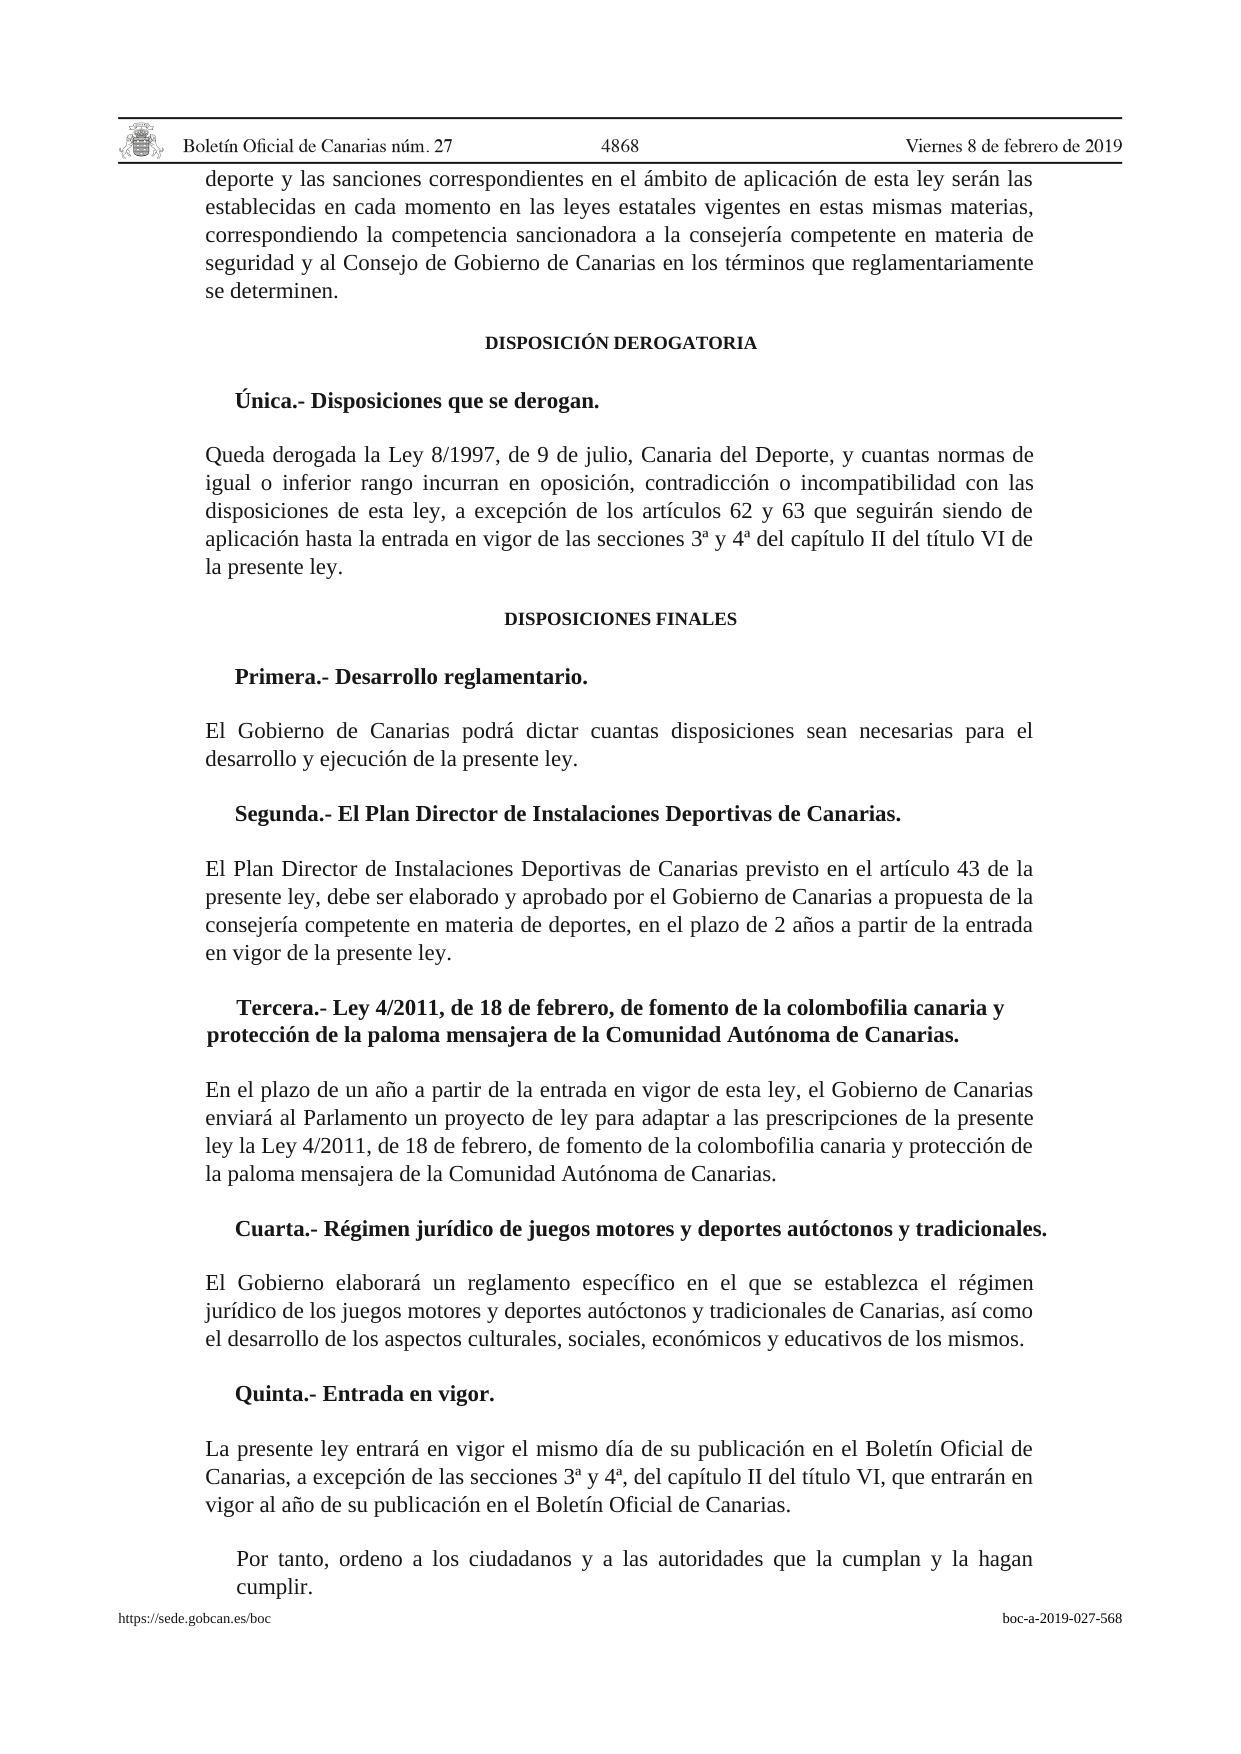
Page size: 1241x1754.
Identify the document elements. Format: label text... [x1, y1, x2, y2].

text Por tanto, ordeno a los ciudadanos y a las autoridades que la cumplan y la hagan cumplir. [236, 1546, 1035, 1600]
text [205, 144, 1035, 161]
text El Gobierno elaborará un reglamento específico en el que se establezca el régimen jurídico de los juegos motores y deportes autóctonos y tradicionales de Canarias, así como el desarrollo de los aspectos culturales, sociales, económicos y educativos de los mismos. [205, 1269, 1035, 1352]
subtitle DISPOSICIÓN DEROGATORIA [208, 332, 1034, 353]
text Queda derogada la Ley 8/1997, de 9 de julio, Canaria del Deporte, y cuantas normas de igual o inferior rango incurran en oposición, contradicción o incompatibilidad con las disposiciones de esta ley, a excepción de los artículos 62 y 63 que seguirán siendo de aplicación hasta la entrada en vigor de las secciones 3ª y 4ª del capítulo II del título VI de la presente ley. [205, 441, 1035, 579]
text Tercera.- Ley 4/2011, de 18 de febrero, de fomento de la colombofilia canaria y protección de la paloma mensajera de la Comunidad Autónoma de Canarias. [207, 994, 1062, 1048]
text deporte y las sanciones correspondientes en el ámbito de aplicación de esta ley serán las establecidas en cada momento en las leyes estatales vigentes en estas mismas materias, correspondiendo la competencia sancionadora a la consejería competente en materia de seguridad y al Consejo de Gobierno de Canarias en los términos que reglamentariamente se determinen. [205, 164, 1035, 303]
subtitle DISPOSICIONES FINALES [208, 608, 1033, 629]
text Cuarta.- Régimen jurídico de juegos motores y deportes autóctonos y tradicionales. [234, 1215, 1062, 1241]
text El Gobierno de Canarias podrá dictar cuantas disposiciones sean necesarias para el desarrollo y ejecución de la presente ley. [205, 718, 1035, 772]
text Segunda.- El Plan Director de Instalaciones Deportivas de Canarias. [234, 800, 1062, 827]
text Primera.- Desarrollo reglamentario. [234, 663, 1062, 689]
text La presente ley entrará en vigor el mismo día de su publicación en el Boletín Oficial de Canarias, a excepción de las secciones 3ª y 4ª, del capítulo II del título VI, que entrarán en vigor al año de su publicación en el Boletín Oficial de Canarias. [205, 1435, 1035, 1517]
text Quinta.- Entrada en vigor. [234, 1380, 1062, 1406]
text En el plazo de un año a partir de la entrada en vigor de esta ley, el Gobierno de Canarias enviará al Parlamento un proyecto de ley para adaptar a las prescripciones de la presente ley la Ley 4/2011, de 18 de febrero, de fomento de la colombofilia canaria y protección de la paloma mensajera de la Comunidad Autónoma de Canarias. [205, 1076, 1035, 1186]
text Única.- Disposiciones que se derogan. [234, 387, 1062, 413]
text El Plan Director de Instalaciones Deportivas de Canarias previsto en el artículo 43 de la presente ley, debe ser elaborado y aprobado por el Gobierno de Canarias a propuesta de la consejería competente en materia de deportes, en el plazo de 2 años a partir de la entrada en vigor de la presente ley. [205, 855, 1035, 965]
